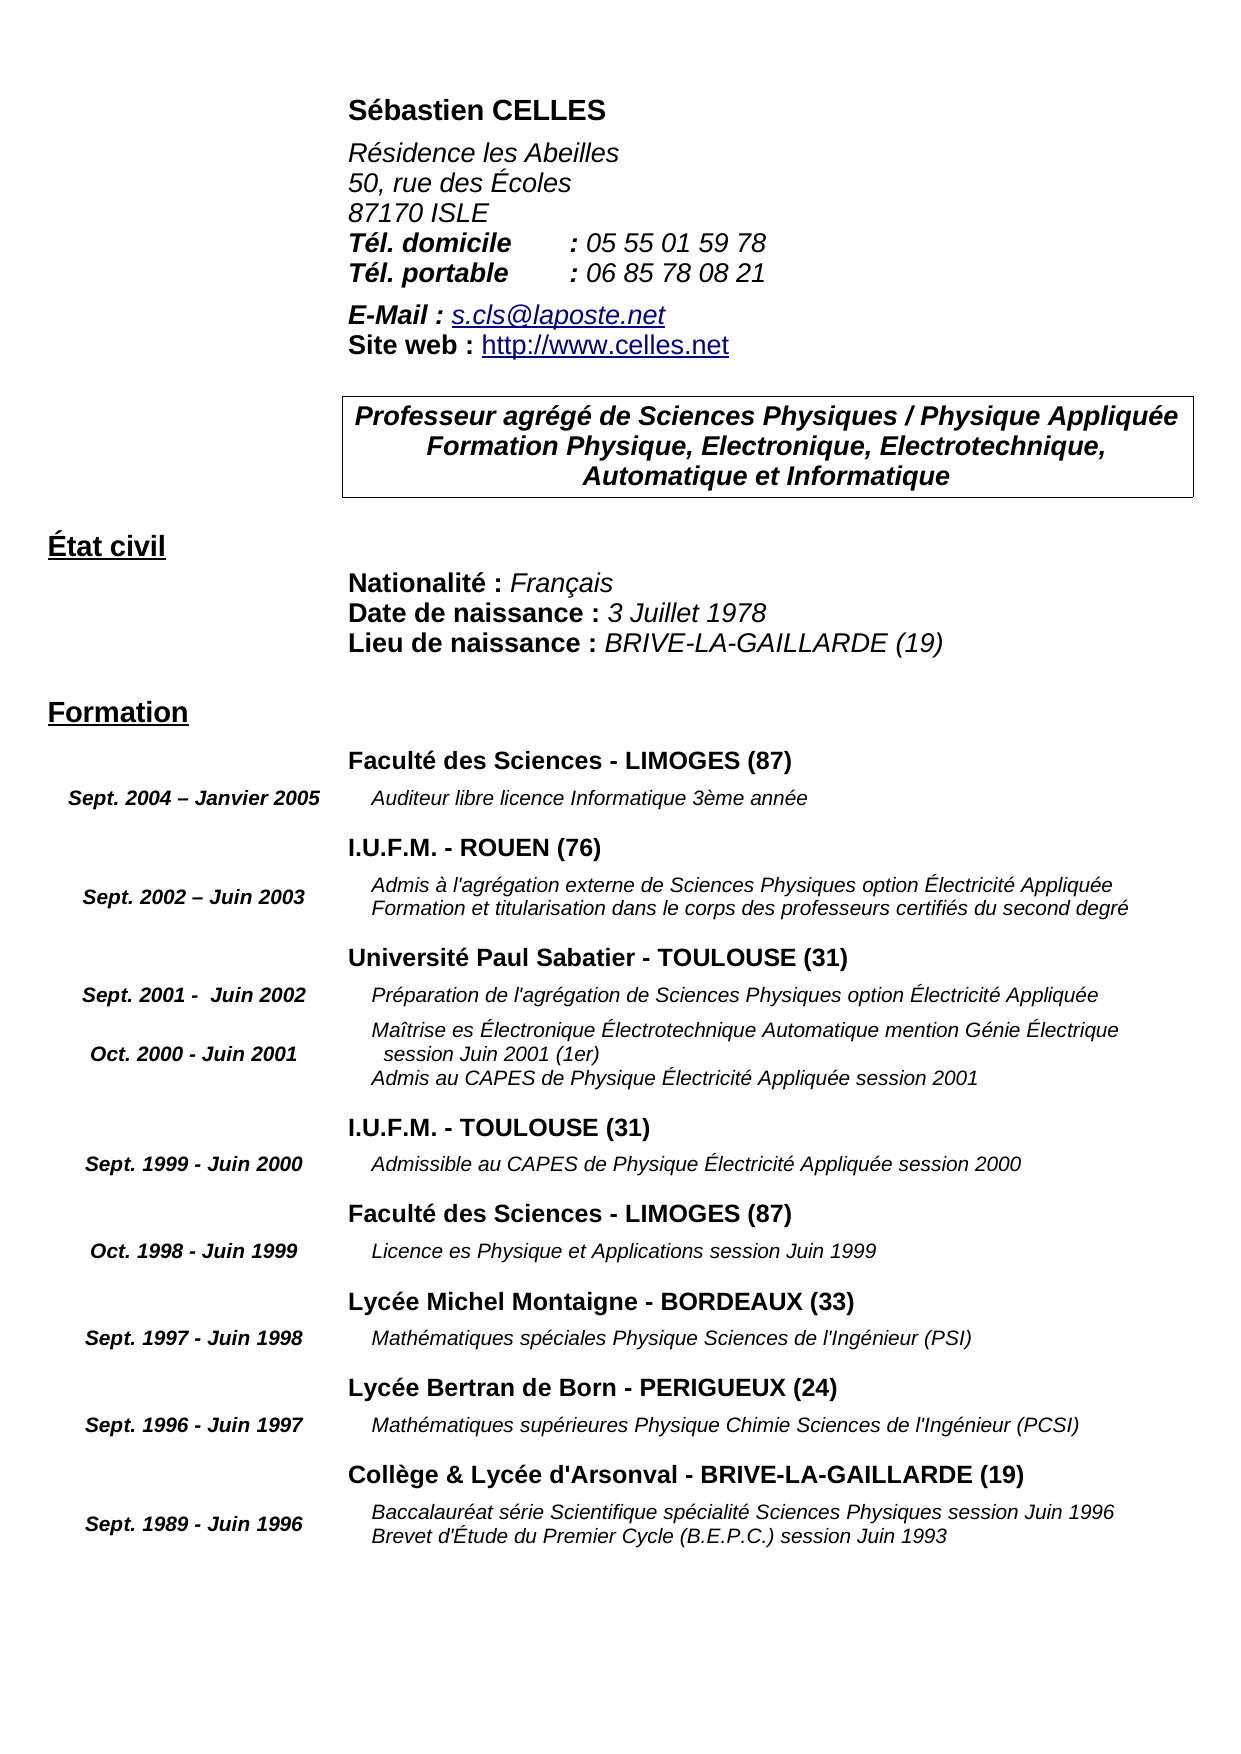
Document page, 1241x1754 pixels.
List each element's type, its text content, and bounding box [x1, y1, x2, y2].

subtitle Formation [47, 696, 1193, 729]
table_header [47, 89, 342, 396]
subtitle État civil [47, 530, 1193, 562]
table_cell Faculté des Sciences - LIMOGES (87) [342, 1182, 1193, 1234]
table_cell [47, 1182, 342, 1234]
table_cell Préparation de l'agrégation de Sciences Physiques option Électricité Appliquée [342, 978, 1193, 1013]
table_header Sébastien CELLES [342, 89, 1193, 133]
table_cell [985, 133, 1193, 294]
table_cell Oct. 1998 - Juin 1999 [47, 1234, 342, 1269]
table_cell [47, 816, 342, 868]
table_cell Auditeur libre licence Informatique 3ème année [342, 781, 1193, 816]
table_cell Licence es Physique et Applications session Juin 1999 [342, 1234, 1193, 1269]
table_cell Baccalauréat série Scientifique spécialité Sciences Physiques session Juin 1996 Brevet d'Étude du Premier Cycle (B.E.P.C.) session Juin 1993 [342, 1495, 1193, 1554]
table_cell E-Mail : s.cls@laposte.net Site web : http://www.celles.net [342, 294, 1193, 396]
table_cell Sept. 2001 - Juin 2002 [47, 978, 342, 1013]
table_header Faculté des Sciences - LIMOGES (87) [342, 729, 1193, 781]
table_cell [47, 1269, 342, 1321]
table_cell Sept. 1999 - Juin 2000 [47, 1147, 342, 1182]
table_cell Lycée Michel Montaigne - BORDEAUX (33) [342, 1269, 1193, 1321]
table_cell Maîtrise es Électronique Électrotechnique Automatique mention Génie Électrique session Juin 2001 (1er) Admis au CAPES de Physique Électricité Appliquée session 2001 [342, 1013, 1193, 1095]
table_cell Résidence les Abeilles 50, rue des Écoles 87170 ISLE Tél. domicile : 05 55 01 59 78 Tél. portable : 06 85 78 08 21 [342, 133, 985, 294]
table_cell [47, 1443, 342, 1495]
table_cell Sept. 2002 – Juin 2003 [47, 868, 342, 926]
table_cell Admissible au CAPES de Physique Électricité Appliquée session 2000 [342, 1147, 1193, 1182]
table_header [47, 562, 342, 664]
table_cell [47, 396, 342, 497]
table_cell Sept. 1989 - Juin 1996 [47, 1495, 342, 1554]
table_cell I.U.F.M. - ROUEN (76) [342, 816, 1193, 868]
table_cell Université Paul Sabatier - TOULOUSE (31) [342, 926, 1193, 978]
table_cell Sept. 1996 - Juin 1997 [47, 1408, 342, 1443]
table_cell Professeur agrégé de Sciences Physiques / Physique Appliquée Formation Physique, Electronique, Electrotechnique, Automatique et Informatique [343, 397, 1193, 497]
table_cell [47, 926, 342, 978]
table_cell Oct. 2000 - Juin 2001 [47, 1013, 342, 1095]
table_cell Sept. 1997 - Juin 1998 [47, 1321, 342, 1356]
table_cell Mathématiques spéciales Physique Sciences de l'Ingénieur (PSI) [342, 1321, 1193, 1356]
table_cell [47, 1095, 342, 1147]
table_cell I.U.F.M. - TOULOUSE (31) [342, 1095, 1193, 1147]
table_cell Admis à l'agrégation externe de Sciences Physiques option Électricité Appliquée Formation et titularisation dans le corps des professeurs certifiés du second degré [342, 868, 1193, 926]
table_cell Collège & Lycée d'Arsonval - BRIVE-LA-GAILLARDE (19) [342, 1443, 1193, 1495]
table_cell Lycée Bertran de Born - PERIGUEUX (24) [342, 1356, 1193, 1408]
table_cell Mathématiques supérieures Physique Chimie Sciences de l'Ingénieur (PCSI) [342, 1408, 1193, 1443]
table_header [47, 729, 342, 781]
table_cell [47, 1356, 342, 1408]
table_cell Sept. 2004 – Janvier 2005 [47, 781, 342, 816]
table_header Nationalité : Français Date de naissance : 3 Juillet 1978 Lieu de naissance : BRIVE-LA-GAILLARDE (19) [342, 562, 1193, 664]
